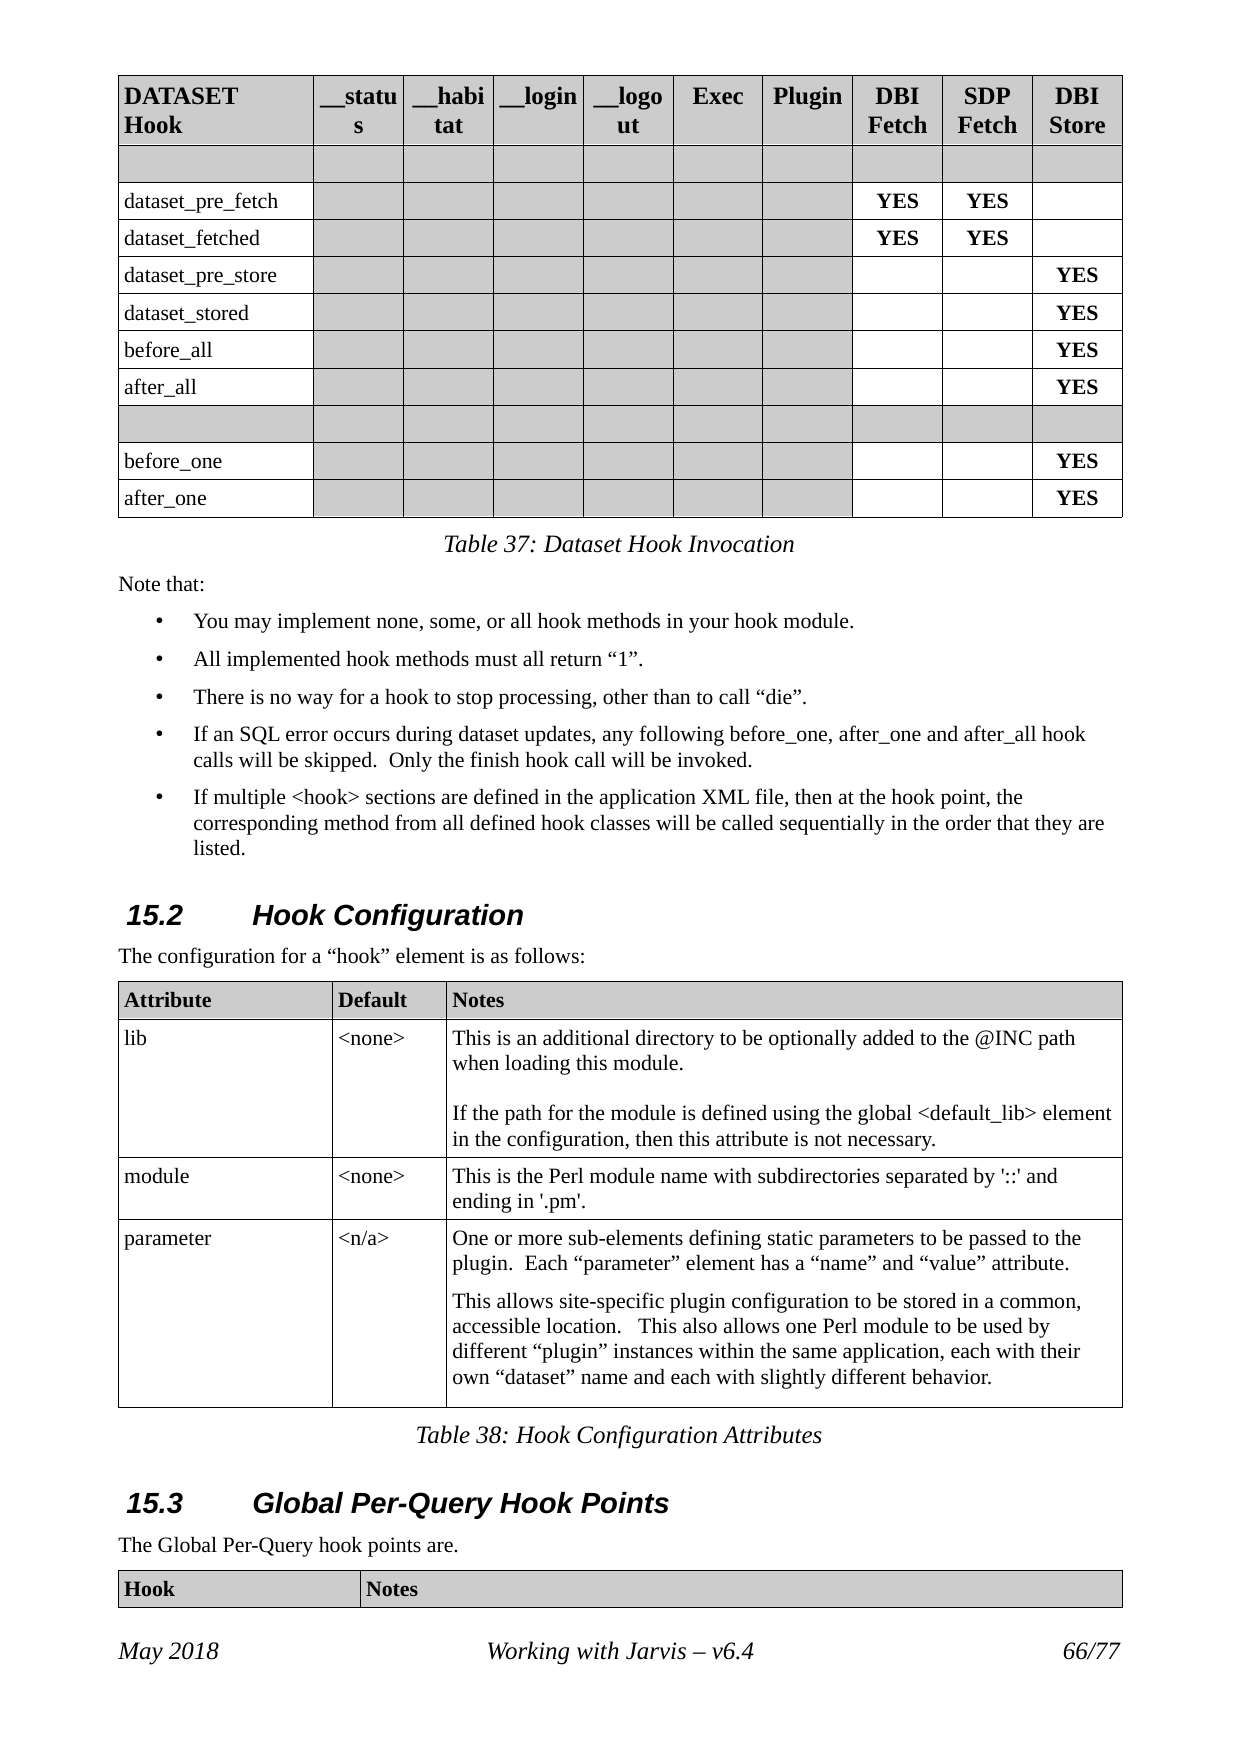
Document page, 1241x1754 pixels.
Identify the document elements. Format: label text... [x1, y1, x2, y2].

table_cell [494, 443, 583, 479]
table_cell [404, 183, 493, 219]
table_header DBI Store [1033, 76, 1122, 144]
table_cell [314, 443, 403, 479]
table_cell dataset_stored [119, 294, 313, 330]
table_header __login [494, 76, 583, 144]
table_cell [314, 480, 403, 516]
table_cell [1033, 406, 1122, 442]
table_cell [943, 480, 1032, 516]
table_cell [314, 257, 403, 293]
table_cell [119, 406, 313, 442]
table_cell YES [943, 220, 1032, 256]
text Table 37: Dataset Hook Invocation [118, 529, 1122, 558]
table_cell [494, 220, 583, 256]
table_cell [1033, 183, 1122, 219]
table_cell [314, 331, 403, 368]
table_cell [584, 294, 673, 330]
table_cell [853, 146, 942, 182]
table_cell [1033, 220, 1122, 256]
table_cell [943, 257, 1032, 293]
table_cell [853, 257, 942, 293]
table_cell [763, 146, 852, 182]
table_cell [584, 406, 673, 442]
table_cell This is an additional directory to be optionally added to the @INC path when loading this module. If the path for the module is defined using the global <default_lib> element in the configuration, then this attribute is not necessary. [447, 1020, 1122, 1156]
table_cell [853, 443, 942, 479]
table_cell [943, 146, 1032, 182]
table_cell YES [853, 220, 942, 256]
table_cell dataset_pre_fetch [119, 183, 313, 219]
table_cell [943, 331, 1032, 368]
table_cell before_all [119, 331, 313, 368]
table_cell [853, 406, 942, 442]
table_cell [404, 480, 493, 516]
subtitle Hook Configuration [118, 897, 1122, 931]
table_cell [404, 443, 493, 479]
table_cell after_all [119, 369, 313, 405]
table_cell [943, 294, 1032, 330]
table_cell [943, 406, 1032, 442]
table_cell [314, 146, 403, 182]
table_cell [763, 406, 852, 442]
table_cell [584, 369, 673, 405]
list If an SQL error occurs during dataset updates, any following before_one, after_one and after_all hook calls will be skipped. Only the finish hook call will be invoked. [156, 721, 1122, 772]
table_cell [763, 183, 852, 219]
table_header Exec [674, 76, 762, 144]
table_cell [584, 146, 673, 182]
table_cell [1033, 146, 1122, 182]
table_header SDP Fetch [943, 76, 1032, 144]
table_cell [674, 257, 762, 293]
table_header Notes [361, 1571, 1122, 1607]
subtitle Global Per-Query Hook Points [118, 1486, 1122, 1520]
table_cell [584, 220, 673, 256]
table_cell [494, 406, 583, 442]
table_cell <none> [333, 1158, 446, 1219]
table_cell parameter [119, 1220, 332, 1407]
table_cell YES [1033, 331, 1122, 368]
table_cell [674, 369, 762, 405]
table_cell <none> [333, 1020, 446, 1156]
table_cell [494, 294, 583, 330]
table_header Default [333, 982, 446, 1018]
table_cell YES [1033, 294, 1122, 330]
table_cell [853, 369, 942, 405]
table_cell [853, 294, 942, 330]
table_cell [494, 257, 583, 293]
text The Global Per-Query hook points are. [118, 1532, 1122, 1558]
table_cell [763, 257, 852, 293]
table_cell [674, 183, 762, 219]
table_cell [494, 369, 583, 405]
table_cell [763, 369, 852, 405]
table_cell [674, 480, 762, 516]
table_cell [584, 443, 673, 479]
table_header __habitat [404, 76, 493, 144]
table_cell [674, 220, 762, 256]
table_cell dataset_pre_store [119, 257, 313, 293]
table_cell [763, 443, 852, 479]
table_header Notes [447, 982, 1122, 1018]
table_header __logout [584, 76, 673, 144]
table_header Attribute [119, 982, 332, 1018]
table_cell [584, 257, 673, 293]
table_cell [674, 294, 762, 330]
text Table 38: Hook Configuration Attributes [118, 1420, 1122, 1449]
table_cell [404, 220, 493, 256]
table_cell [584, 331, 673, 368]
table_cell dataset_fetched [119, 220, 313, 256]
table_cell YES [853, 183, 942, 219]
table_cell YES [1033, 369, 1122, 405]
table_cell [853, 480, 942, 516]
table_cell [404, 406, 493, 442]
table_cell [763, 220, 852, 256]
table_cell [674, 331, 762, 368]
table_cell [119, 146, 313, 182]
table_cell [763, 331, 852, 368]
table_cell [943, 443, 1032, 479]
table_cell [314, 294, 403, 330]
table_cell [763, 480, 852, 516]
table_cell [314, 183, 403, 219]
table_cell [494, 146, 583, 182]
table_header Plugin [763, 76, 852, 144]
table_cell YES [943, 183, 1032, 219]
text Note that: [118, 571, 1122, 596]
table_header __status [314, 76, 403, 144]
list All implemented hook methods must all return “1”. [156, 646, 1122, 671]
table_cell [314, 220, 403, 256]
table_cell [674, 443, 762, 479]
table_header DBI Fetch [853, 76, 942, 144]
table_cell [494, 480, 583, 516]
table_cell This is the Perl module name with subdirectories separated by '::' and ending in '.pm'. [447, 1158, 1122, 1219]
table_cell YES [1033, 443, 1122, 479]
table_cell [674, 146, 762, 182]
table_cell [853, 331, 942, 368]
table_cell module [119, 1158, 332, 1219]
table_cell [584, 183, 673, 219]
table_cell [404, 369, 493, 405]
table_cell [404, 257, 493, 293]
table_cell [404, 331, 493, 368]
table_cell One or more sub-elements defining static parameters to be passed to the plugin. Each “parameter” element has a “name” and “value” attribute. This allows site-specific plugin configuration to be stored in a common, accessible location. This also allows one Perl module to be used by different “plugin” instances within the same application, each with their own “dataset” name and each with slightly different behavior. [447, 1220, 1122, 1407]
table_cell [674, 406, 762, 442]
table_cell [314, 369, 403, 405]
table_cell [494, 331, 583, 368]
table_cell [763, 294, 852, 330]
table_cell lib [119, 1020, 332, 1156]
list If multiple <hook> sections are defined in the application XML file, then at the hook point, the corresponding method from all defined hook classes will be called sequentially in the order that they are listed. [156, 784, 1122, 860]
table_cell YES [1033, 257, 1122, 293]
table_cell [584, 480, 673, 516]
table_cell [494, 183, 583, 219]
table_header DATASET Hook [119, 76, 313, 144]
table_cell [943, 369, 1032, 405]
list You may implement none, some, or all hook methods in your hook module. [156, 608, 1122, 633]
table_cell [404, 146, 493, 182]
table_cell [404, 294, 493, 330]
table_cell [314, 406, 403, 442]
table_header Hook [119, 1571, 360, 1607]
table_cell YES [1033, 480, 1122, 516]
text The configuration for a “hook” element is as follows: [118, 943, 1122, 969]
table_cell after_one [119, 480, 313, 516]
table_cell before_one [119, 443, 313, 479]
table_cell <n/a> [333, 1220, 446, 1407]
list There is no way for a hook to stop processing, other than to call “die”. [156, 684, 1122, 709]
